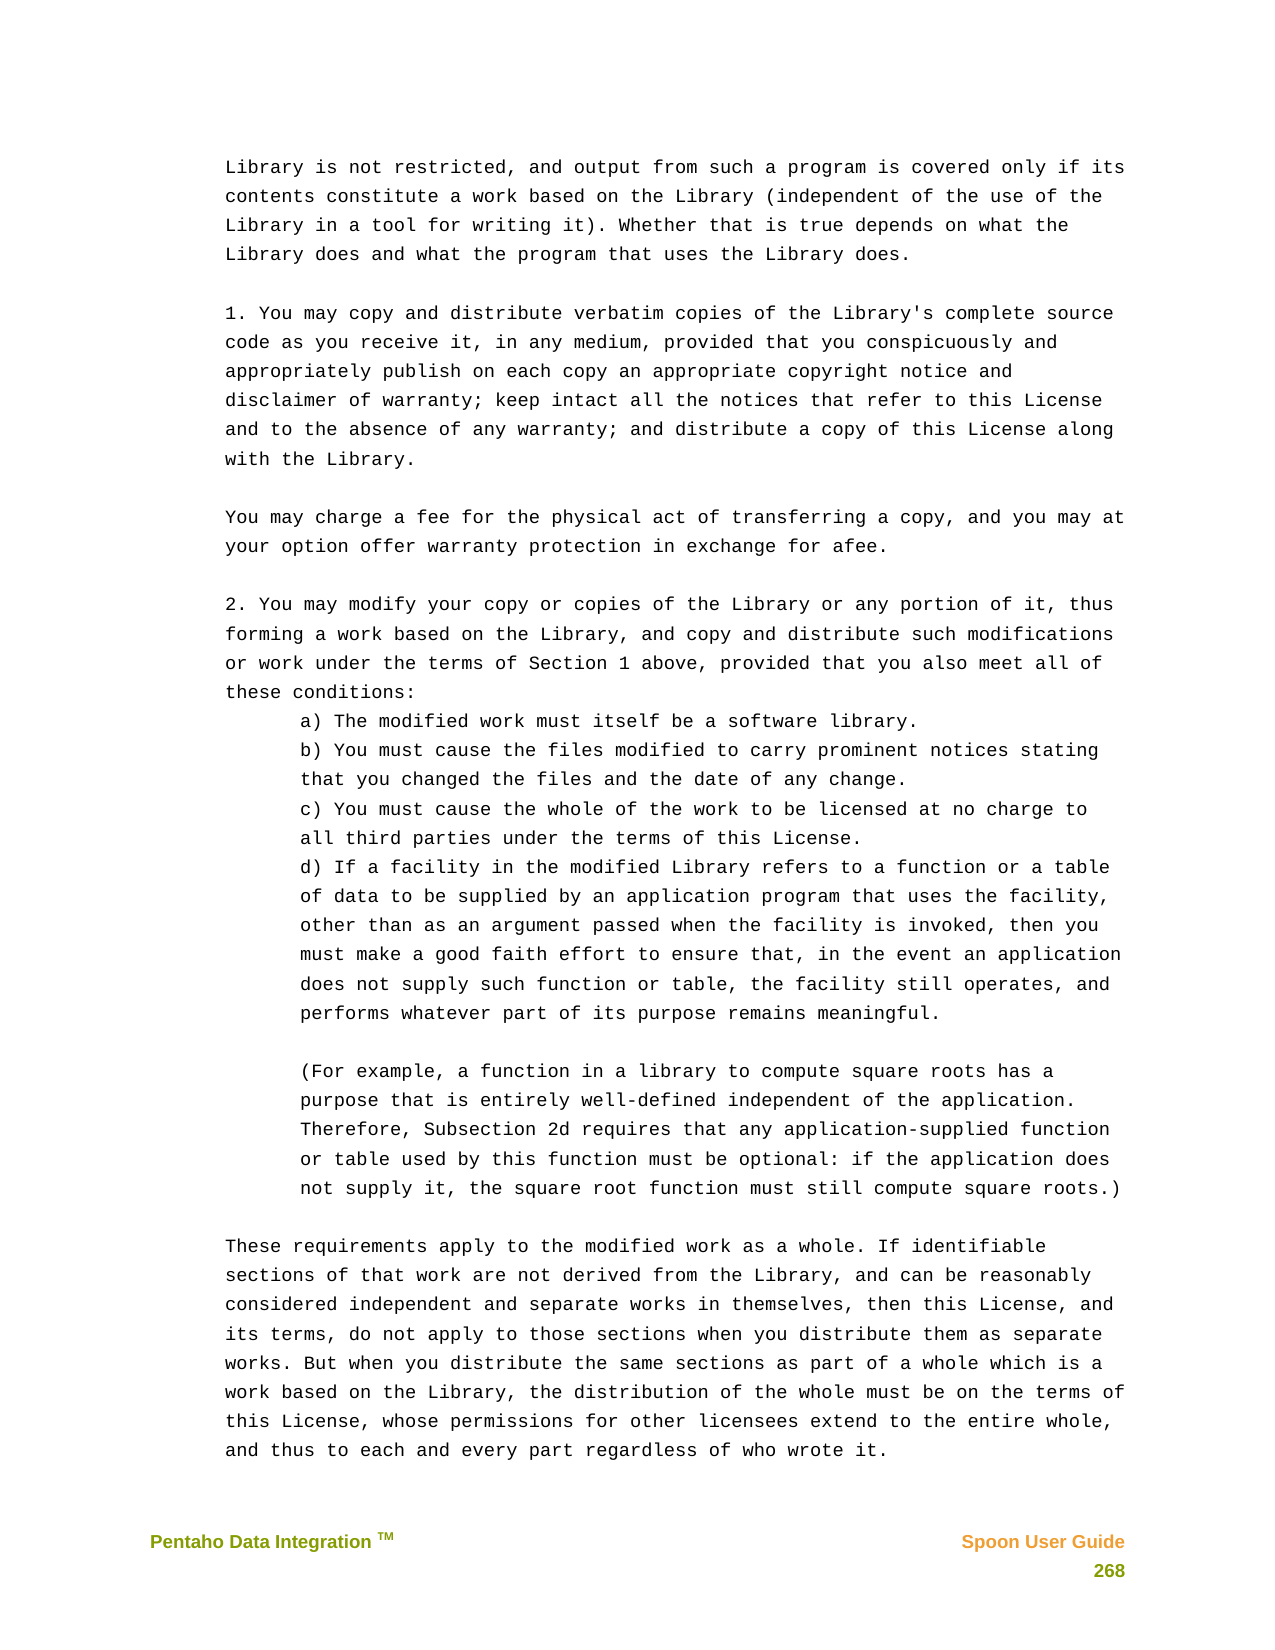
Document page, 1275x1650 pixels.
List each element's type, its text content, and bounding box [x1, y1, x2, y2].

text this License, whose permissions for other licensees extend to the entire whole, and thus to each and every part regardless of who wrote it. [225, 1404, 1125, 1462]
text d) If a facility in the modified Library refers to a function or a table of data to be supplied by an application program that uses the facility, other than as an argument passed when the facility is invoked, then you must make a good faith effort to ensure that, in the event an application does not supply such function or table, the facility still operates, and performs whatever part of its purpose remains meaningful. [300, 850, 1125, 1025]
text These requirements apply to the modified work as a whole. If identifiable sections of that work are not derived from the Library, and can be reasonably considered independent and separate works in themselves, then this License, and its terms, do not apply to those sections when you distribute them as separate works. But when you distribute the same sections as part of a whole which is a work based on the Library, the distribution of the whole must be on the terms of [225, 1229, 1125, 1404]
text 2. You may modify your copy or copies of the Library or any portion of it, thus forming a work based on the Library, and copy and distribute such modifications or work under the terms of Section 1 above, provided that you also meet all of these conditions: [225, 587, 1125, 704]
text b) You must cause the files modified to carry prominent notices stating that you changed the files and the date of any change. [300, 733, 1125, 792]
text 1. You may copy and distribute verbatim copies of the Library's complete source code as you receive it, in any medium, provided that you conspicuously and appropriately publish on each copy an appropriate copyright notice and disclaimer of warranty; keep intact all the notices that refer to this License and to the absence of any warranty; and distribute a copy of this License along with the Library. [225, 296, 1125, 471]
text c) You must cause the whole of the work to be licensed at no charge to all third parties under the terms of this License. [300, 792, 1125, 850]
text a) The modified work must itself be a software library. [300, 704, 1125, 733]
text (For example, a function in a library to compute square roots has a purpose that is entirely well-defined independent of the application. Therefore, Subsection 2d requires that any application-supplied function or table used by this function must be optional: if the application does not supply it, the square root function must still compute square roots.) [300, 1054, 1125, 1200]
text You may charge a fee for the physical act of transferring a copy, and you may at your option offer warranty protection in exchange for afee. [225, 500, 1125, 558]
text Library is not restricted, and output from such a program is covered only if its contents constitute a work based on the Library (independent of the use of the Library in a tool for writing it). Whether that is true depends on what the Library does and what the program that uses the Library does. [225, 150, 1125, 267]
